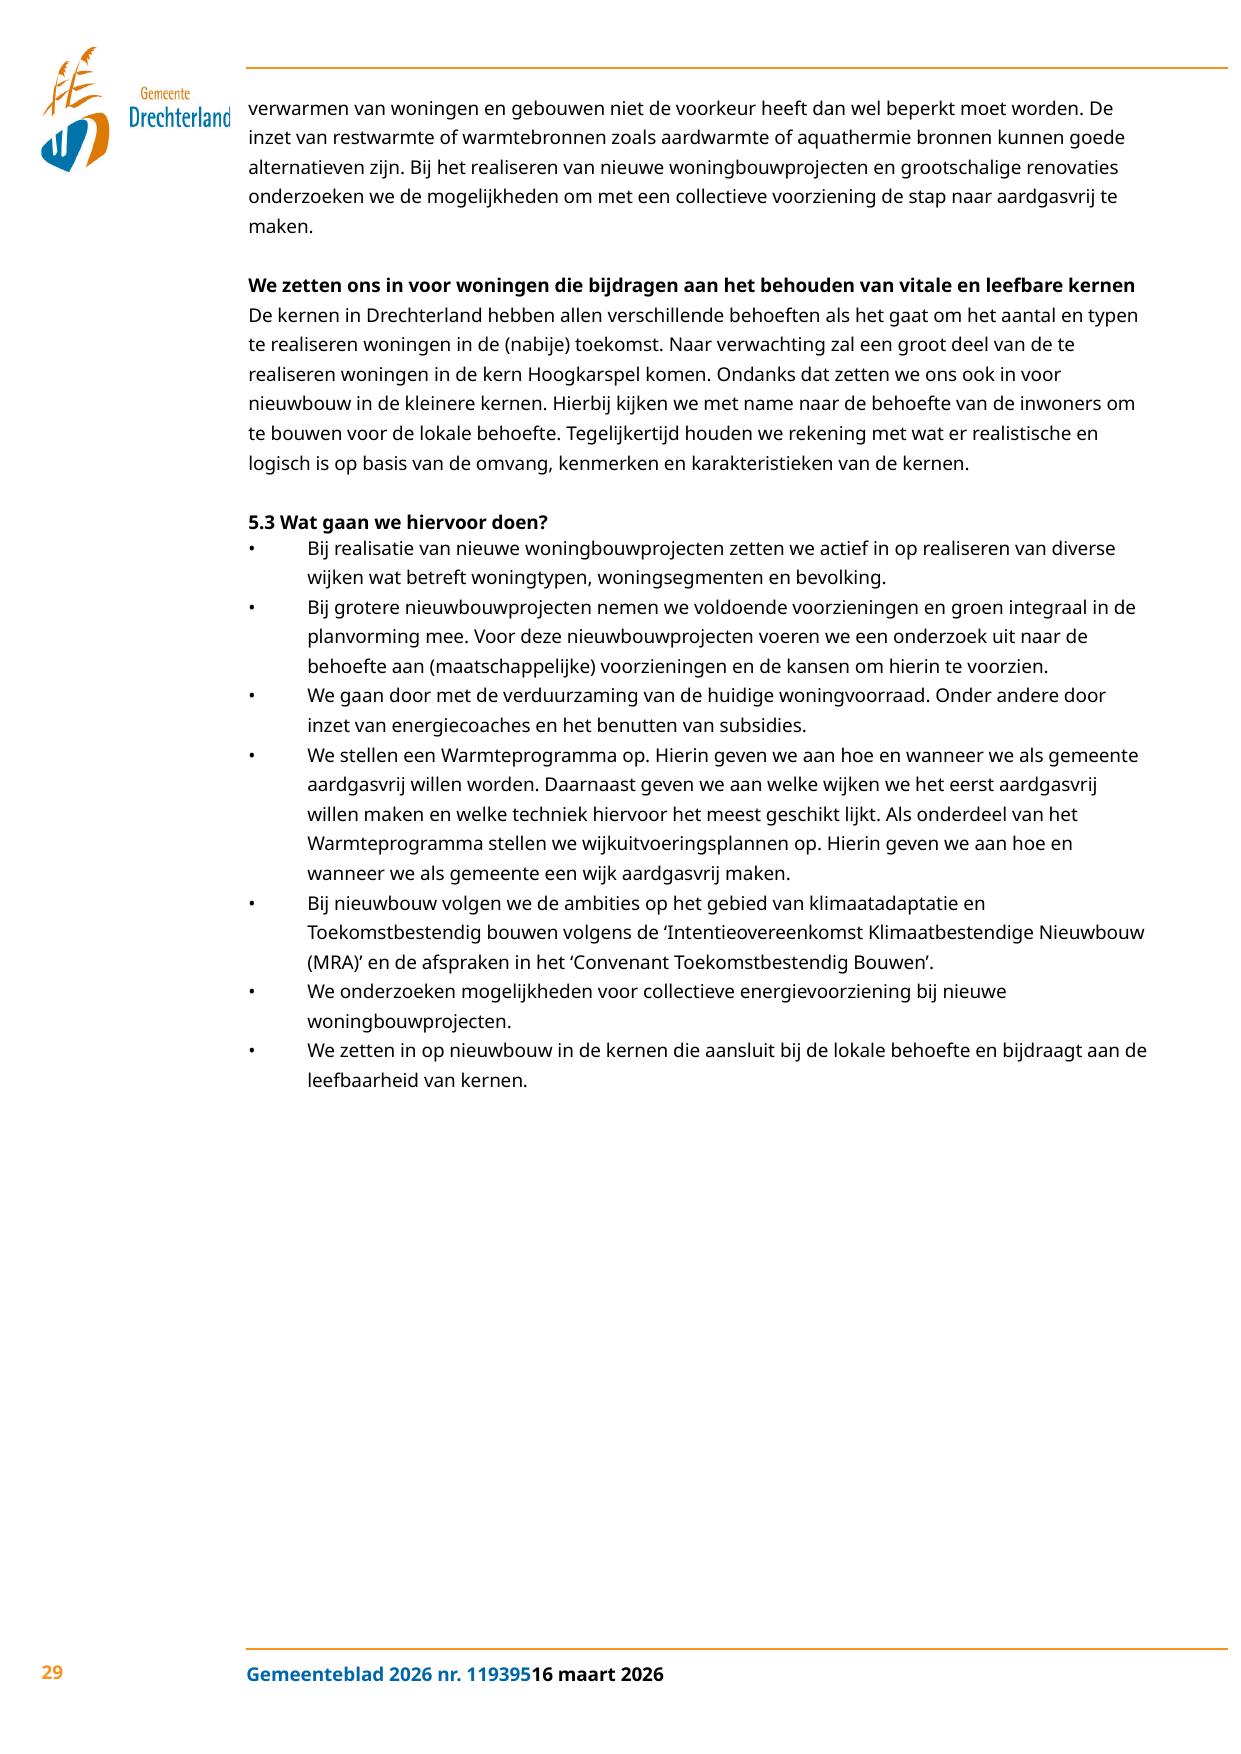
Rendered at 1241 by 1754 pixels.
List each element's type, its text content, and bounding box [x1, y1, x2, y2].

text 5.3 Wat gaan we hiervoor doen? [248, 509, 1152, 535]
picture [41, 47, 231, 172]
picture [226, 115, 231, 124]
list We gaan door met de verduurzaming van de huidige woningvoorraad. Onder andere door inzet van energiecoaches en het benutten van subsidies. [248, 683, 1152, 738]
text verwarmen van woningen en gebouwen niet de voorkeur heeft dan wel beperkt moet worden. De inzet van restwarmte of warmtebronnen zoals aardwarmte of aquathermie bronnen kunnen goede alternatieven zijn. Bij het realiseren van nieuwe woningbouwprojecten en grootschalige renovaties onderzoeken we de mogelijkheden om met een collectieve voorziening de stap naar aardgasvrij te maken. [248, 95, 1152, 239]
list Bij nieuwbouw volgen we de ambities op het gebied van klimaatadaptatie en Toekomstbestendig bouwen volgens de ‘Intentieovereenkomst Klimaatbestendige Nieuwbouw (MRA)’ en de afspraken in het ‘Convenant Toekomstbestendig Bouwen’. [248, 890, 1152, 974]
text De kernen in Drechterland hebben allen verschillende behoeften als het gaat om het aantal en typen te realiseren woningen in de (nabije) toekomst. Naar verwachting zal een groot deel van de te realiseren woningen in de kern Hoogkarspel komen. Ondanks dat zetten we ons ook in voor nieuwbouw in de kleinere kernen. Hierbij kijken we met name naar de behoefte van de inwoners om te bouwen voor de lokale behoefte. Tegelijkertijd houden we rekening met wat er realistische en logisch is op basis van de omvang, kenmerken en karakteristieken van de kernen. [248, 302, 1152, 476]
list Bij realisatie van nieuwe woningbouwprojecten zetten we actief in op realiseren van diverse wijken wat betreft woningtypen, woningsegmenten en bevolking. [248, 535, 1152, 590]
list We stellen een Warmteprogramma op. Hierin geven we aan hoe en wanneer we als gemeente aardgasvrij willen worden. Daarnaast geven we aan welke wijken we het eerst aardgasvrij willen maken en welke techniek hiervoor het meest geschikt lijkt. Als onderdeel van het Warmteprogramma stellen we wijkuitvoeringsplannen op. Hierin geven we aan hoe en wanneer we als gemeente een wijk aardgasvrij maken. [248, 742, 1152, 886]
list We zetten in op nieuwbouw in de kernen die aansluit bij de lokale behoefte en bijdraagt aan de leefbaarheid van kernen. [248, 1038, 1152, 1093]
text We zetten ons in voor woningen die bijdragen aan het behouden van vitale en leefbare kernen [248, 272, 1152, 298]
picture [41, 158, 64, 172]
list Bij grotere nieuwbouwprojecten nemen we voldoende voorzieningen en groen integraal in de planvorming mee. Voor deze nieuwbouwprojecten voeren we een onderzoek uit naar de behoefte aan (maatschappelijke) voorzieningen en de kansen om hierin te voorzien. [248, 594, 1152, 679]
list We onderzoeken mogelijkheden voor collectieve energievoorziening bij nieuwe woningbouwprojecten. [248, 978, 1152, 1034]
